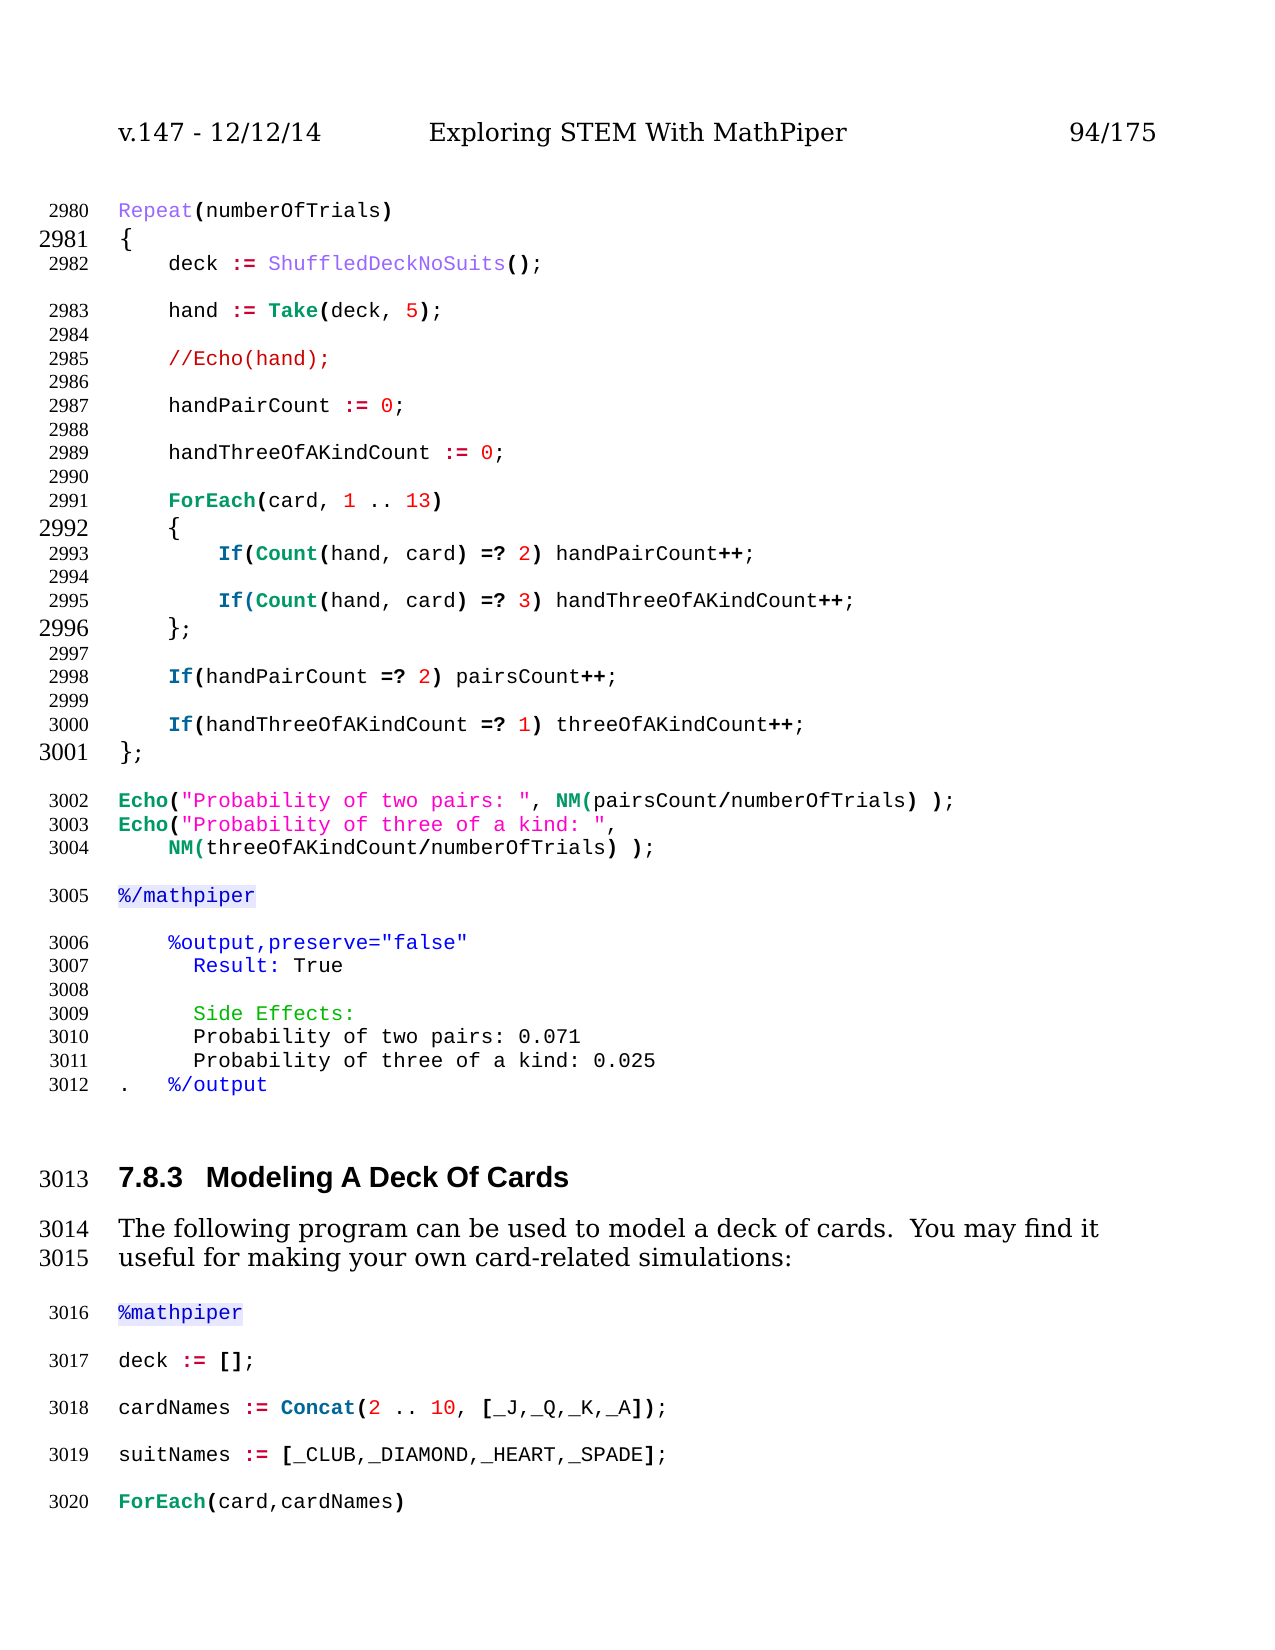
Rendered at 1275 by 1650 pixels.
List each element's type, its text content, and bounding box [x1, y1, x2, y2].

text hand := Take(deck, 5); [118, 301, 1157, 324]
text ForEach(card,cardNames) [118, 1492, 1157, 1515]
text Probability of three of a kind: 0.025 [118, 1050, 1157, 1074]
text %mathpiper [118, 1302, 1157, 1326]
text The following program can be used to model a deck of cards. You may find it useful for making your own card-related simulations: [118, 1214, 1157, 1273]
subtitle Modeling A Deck Of Cards [118, 1160, 1157, 1193]
text handPairCount := 0; [118, 395, 1157, 419]
text . %/output [118, 1074, 1157, 1097]
text }; [118, 737, 1157, 766]
text Repeat(numberOfTrials) [118, 200, 1157, 224]
text }; [118, 613, 1157, 643]
text Echo("Probability of three of a kind: ", [118, 814, 1157, 837]
text { [118, 224, 1157, 253]
text If(handPairCount =? 2) pairsCount++; [118, 666, 1157, 690]
text Echo("Probability of two pairs: ", NM(pairsCount/numberOfTrials) ); [118, 790, 1157, 814]
text deck := ShuffledDeckNoSuits(); [118, 253, 1157, 277]
text NM(threeOfAKindCount/numberOfTrials) ); [118, 837, 1157, 861]
text Result: True [118, 956, 1157, 979]
text cardNames := Concat(2 .. 10, [_J,_Q,_K,_A]); [118, 1397, 1157, 1421]
text ForEach(card, 1 .. 13) [118, 490, 1157, 513]
text If(Count(hand, card) =? 2) handPairCount++; [118, 542, 1157, 566]
text %output,preserve="false" [118, 932, 1157, 956]
text { [118, 513, 1157, 542]
text suitNames := [_CLUB,_DIAMOND,_HEART,_SPADE]; [118, 1444, 1157, 1468]
text handThreeOfAKindCount := 0; [118, 442, 1157, 466]
text If(handThreeOfAKindCount =? 1) threeOfAKindCount++; [118, 713, 1157, 737]
text //Echo(hand); [118, 348, 1157, 371]
text deck := []; [118, 1350, 1157, 1373]
text %/mathpiper [118, 884, 1157, 908]
text If(Count(hand, card) =? 3) handThreeOfAKindCount++; [118, 590, 1157, 613]
text Probability of two pairs: 0.071 [118, 1026, 1157, 1050]
text Side Effects: [118, 1003, 1157, 1026]
